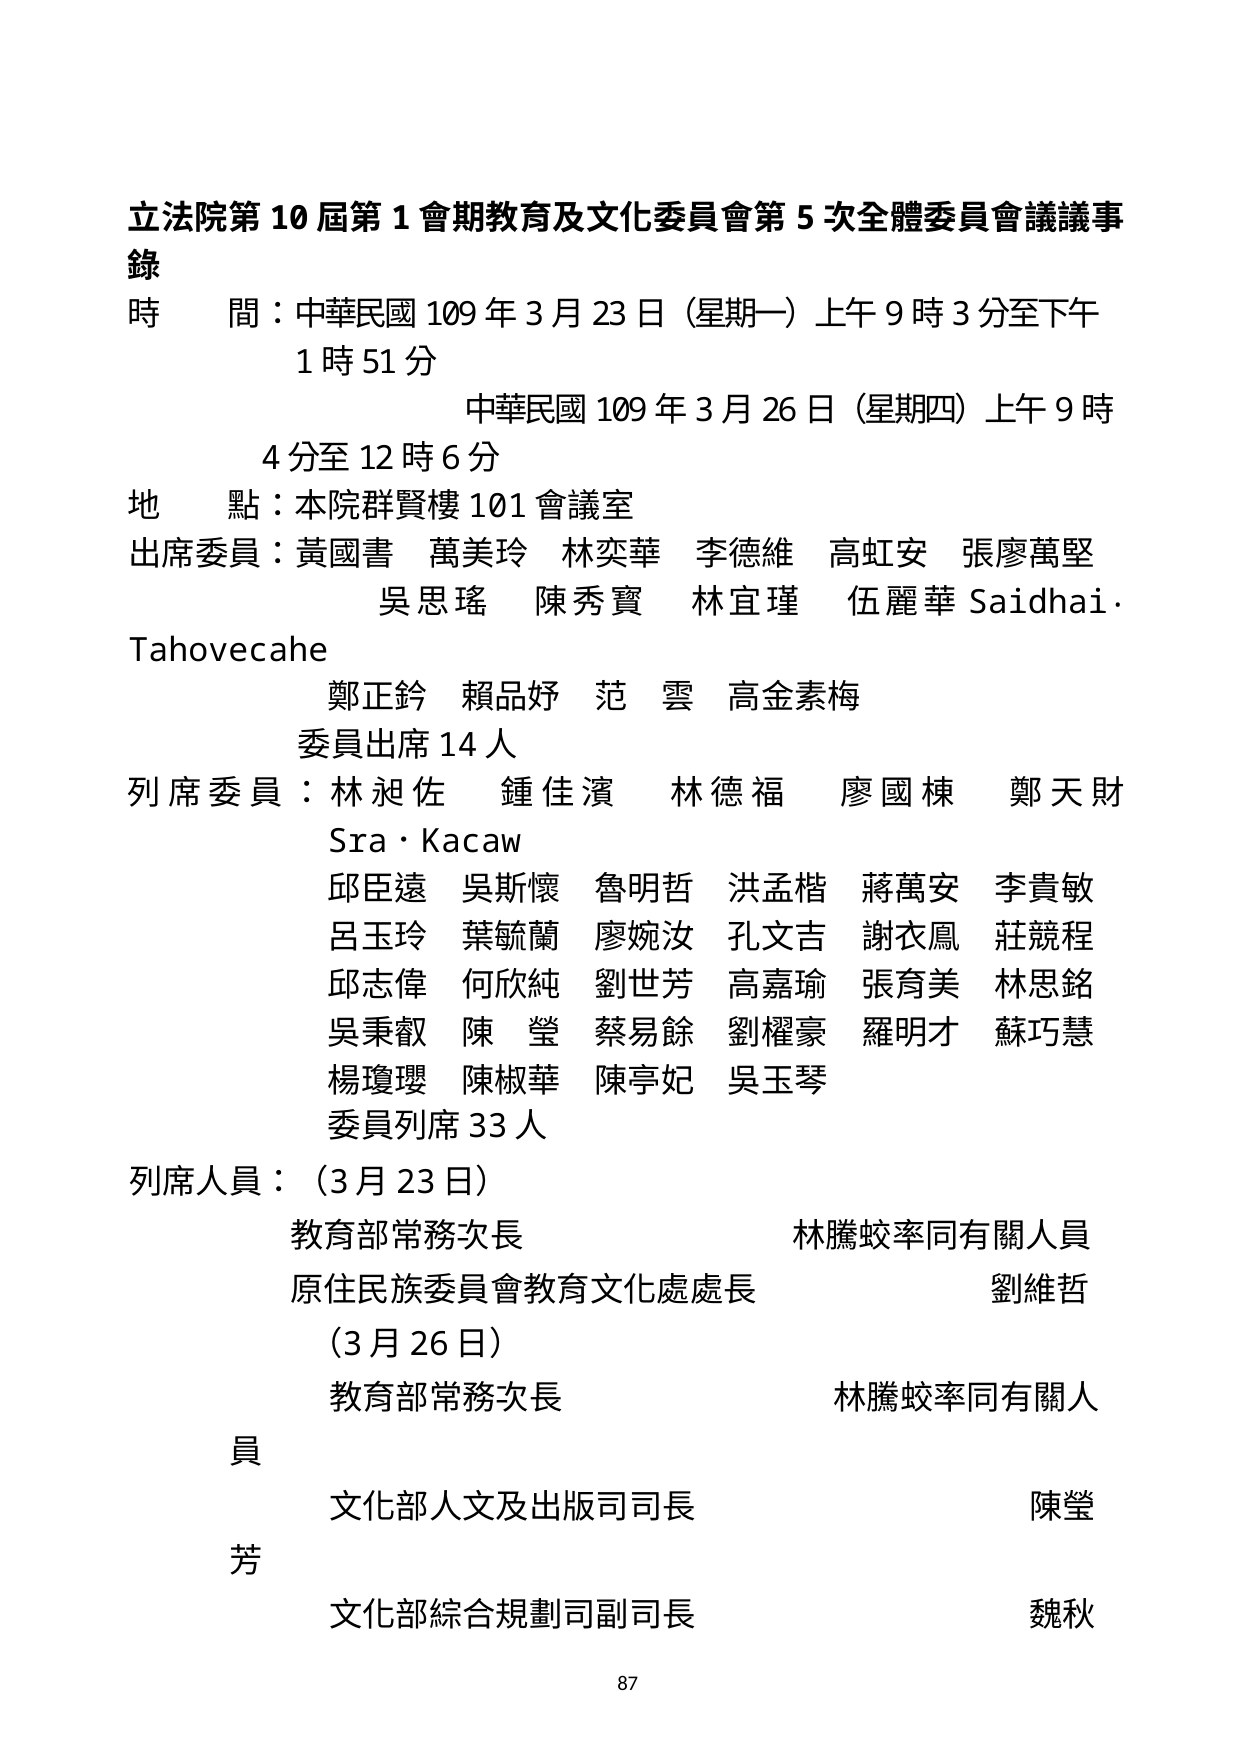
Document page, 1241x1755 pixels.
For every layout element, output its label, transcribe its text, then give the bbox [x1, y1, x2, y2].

text 文化部人文及出版司司長 陳瑩芳 [129, 1475, 1127, 1583]
text 文化部綜合規劃司副司長 魏秋 [129, 1583, 1127, 1637]
text 原住民族委員會教育文化處處長 劉維哲 [229, 1258, 1127, 1312]
text 出席委員：黃國書 萬美玲 林奕華 李德維 高虹安 張廖萬堅 [128, 527, 1127, 575]
text 委員出席14人 [297, 718, 1127, 766]
text 吳思瑤 陳秀寳 林宜瑾 伍麗華Saidhai‧Tahovecahe [128, 575, 1127, 671]
text 委員列席33人 [127, 1102, 1125, 1150]
text 呂玉玲 葉毓蘭 廖婉汝 孔文吉 謝衣鳯 莊競程 [127, 910, 1125, 958]
text 立法院第10屆第1會期教育及文化委員會第5次全體委員會議議事錄 [127, 191, 1125, 287]
text 中華民國109年3月26日（星期四）上午9時4分至12時6分 [127, 383, 1125, 479]
text 教育部常務次長 林騰蛟率同有關人員 [290, 1204, 1127, 1258]
text 教育部常務次長 林騰蛟率同有關人員 [129, 1366, 1127, 1475]
text 時 間：中華民國109年3月23日（星期一）上午9時3分至下午1時51分 [127, 287, 1125, 383]
text 列席人員：（3月23日） [129, 1150, 1127, 1204]
text 吳秉叡 陳 瑩 蔡易餘 劉櫂豪 羅明才 蘇巧慧 [127, 1006, 1125, 1054]
text 地 點：本院群賢樓101會議室 [127, 479, 1125, 527]
text 列席委員：林昶佐 鍾佳濱 林德福 廖國棟 鄭天財Sra．Kacaw [127, 766, 1125, 862]
text 邱臣遠 吳斯懷 魯明哲 洪孟楷 蔣萬安 李貴敏 [127, 862, 1125, 910]
text 鄭正鈐 賴品妤 范 雲 高金素梅 [127, 671, 1127, 718]
text 楊瓊瓔 陳椒華 陳亭妃 吳玉琴 [127, 1054, 1125, 1102]
text （3月26日） [129, 1312, 1127, 1366]
text 邱志偉 何欣純 劉世芳 高嘉瑜 張育美 林思銘 [127, 958, 1125, 1006]
